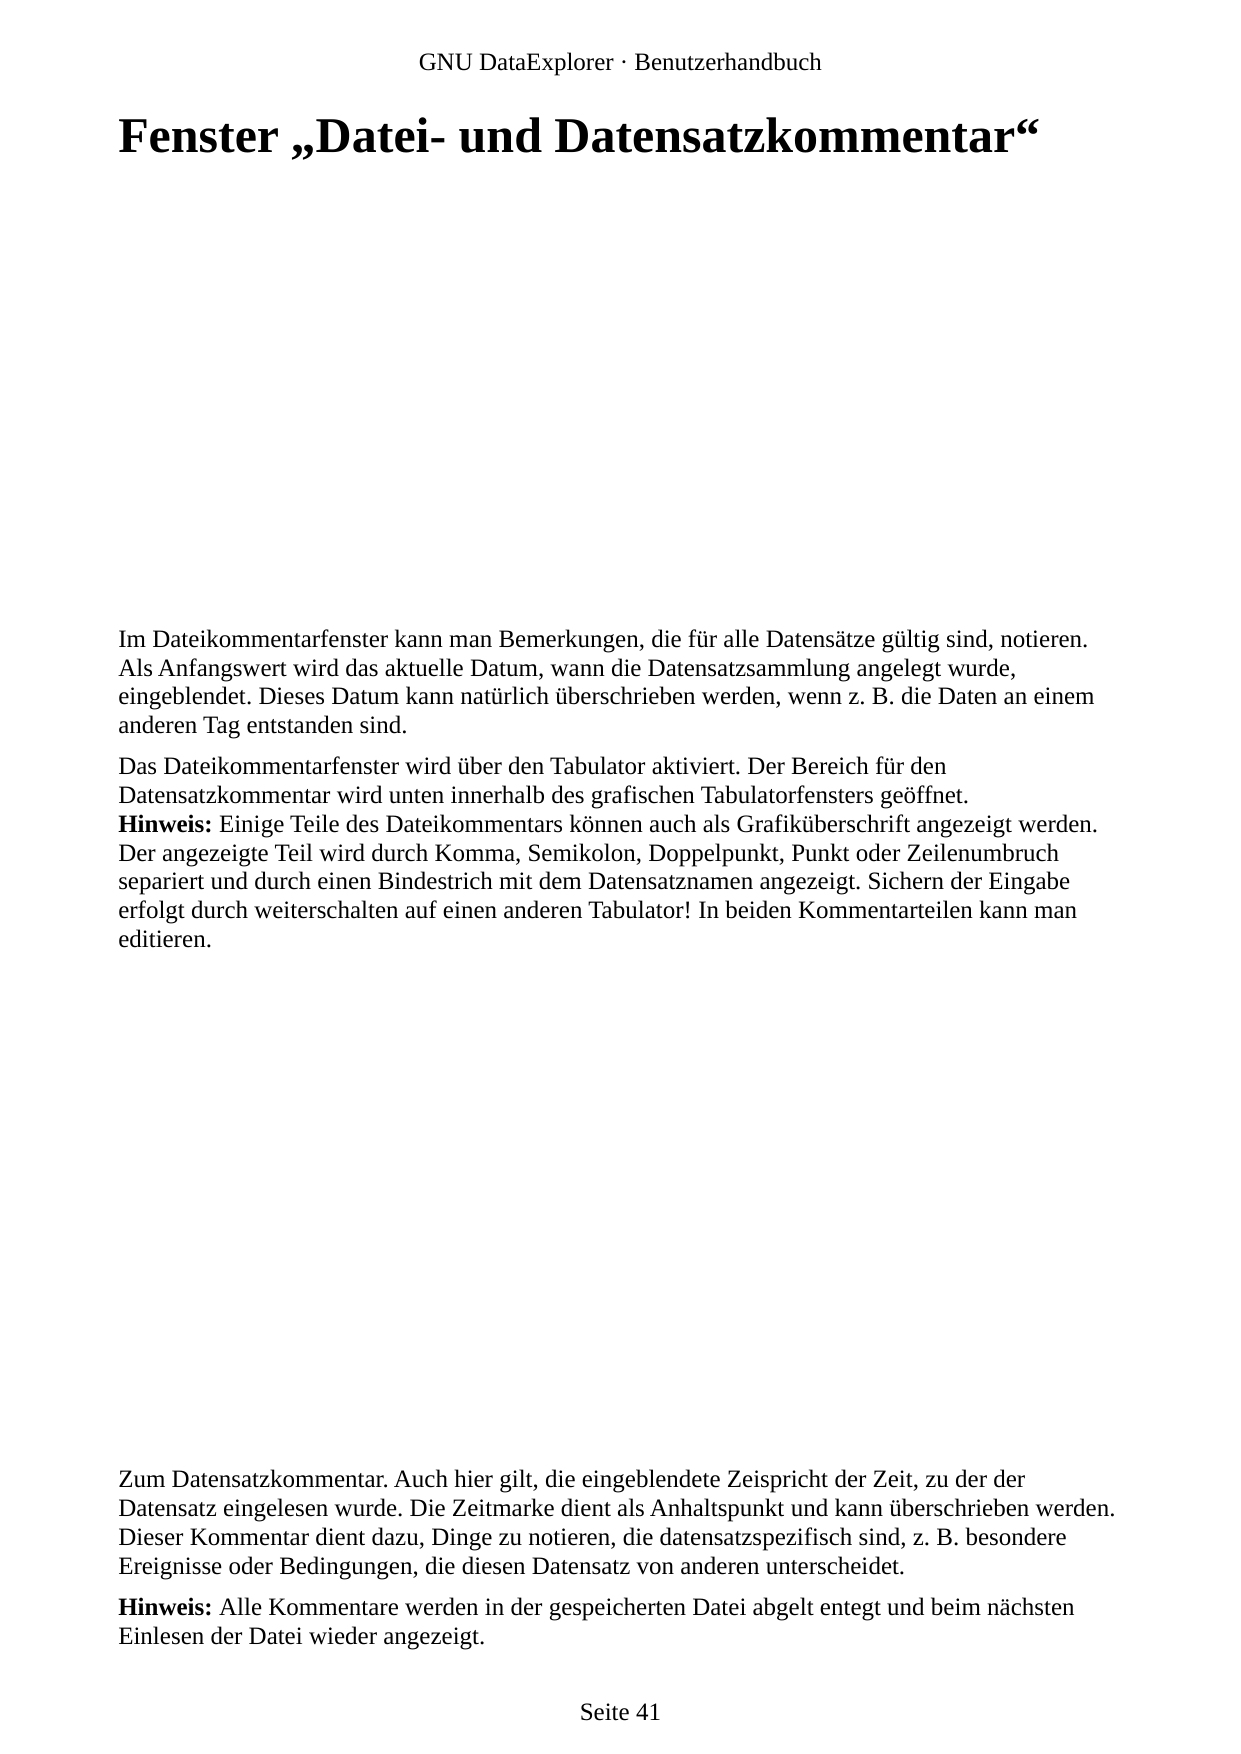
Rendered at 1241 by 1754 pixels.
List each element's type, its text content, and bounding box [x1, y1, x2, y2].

text Zum Datensatzkommentar. Auch hier gilt, die eingeblendete Zeispricht der Zeit, zu der der Datensatz eingelesen wurde. Die Zeitmarke dient als Anhaltspunkt und kann überschrieben werden. Dieser Kommentar dient dazu, Dinge zu notieren, die datensatzspezifisch sind, z. B. besondere Ereignisse oder Bedingungen, die diesen Datensatz von anderen unterscheidet. [118, 1464, 1122, 1579]
subtitle Fenster „Datei- und Datensatzkommentar“ [118, 106, 1122, 164]
text Hinweis: Alle Kommentare werden in der gespeicherten Datei abgelt entegt und beim nächsten Einlesen der Datei wieder angezeigt. [118, 1592, 1122, 1649]
text Im Dateikommentarfenster kann man Bemerkungen, die für alle Datensätze gültig sind, notieren. Als Anfangswert wird das aktuelle Datum, wann die Datensatzsammlung angelegt wurde, eingeblendet. Dieses Datum kann natürlich überschrieben werden, wenn z. B. die Daten an einem anderen Tag entstanden sind. [118, 624, 1122, 739]
text Das Dateikommentarfenster wird über den Tabulator aktiviert. Der Bereich für den Datensatzkommentar wird unten innerhalb des grafischen Tabulatorfensters geöffnet. Hinweis: Einige Teile des Dateikommentars können auch als Grafiküberschrift angezeigt werden. Der angezeigte Teil wird durch Komma, Semikolon, Doppelpunkt, Punkt oder Zeilenumbruch separiert und durch einen Bindestrich mit dem Datensatznamen angezeigt. Sichern der Eingabe erfolgt durch weiterschalten auf einen anderen Tabulator! In beiden Kommentarteilen kann man editieren. [118, 751, 1122, 1452]
